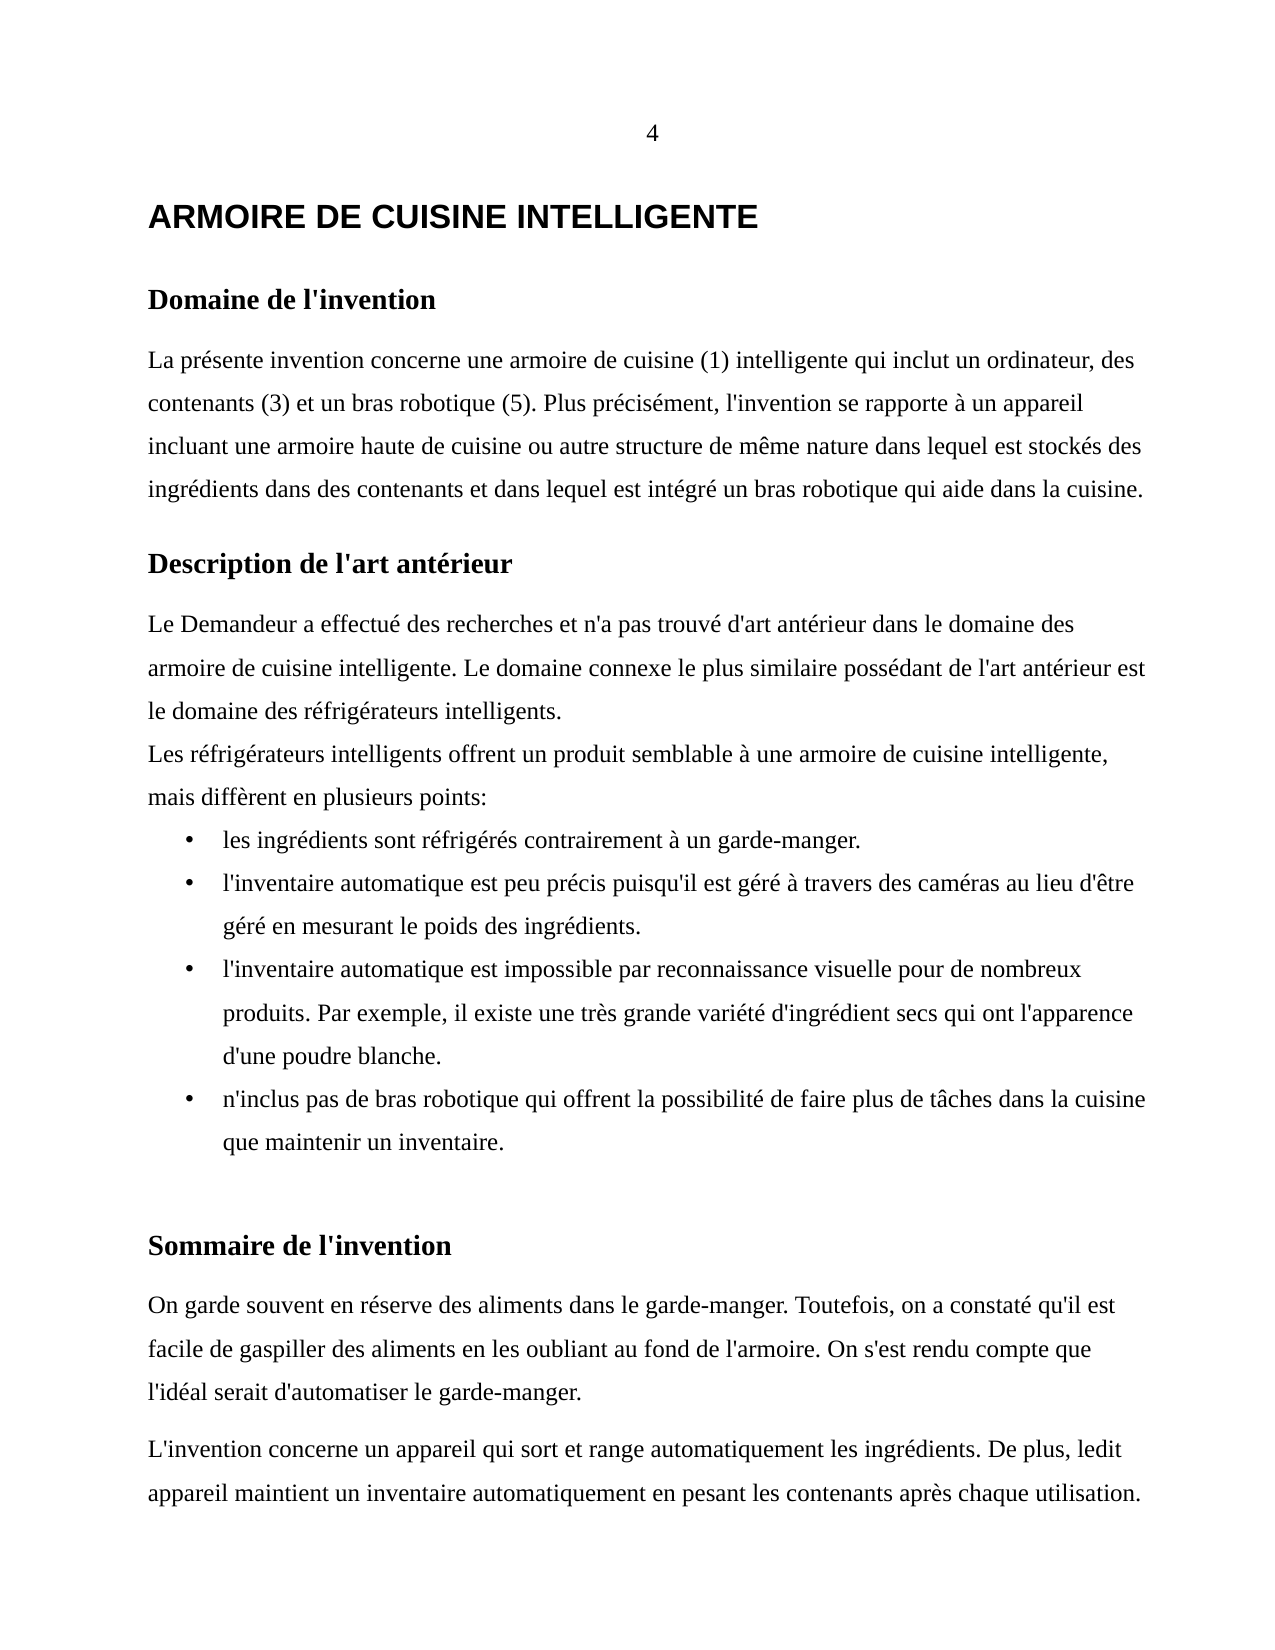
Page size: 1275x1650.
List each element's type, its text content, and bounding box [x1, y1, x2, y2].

list les ingrédients sont réfrigérés contrairement à un garde-manger. [185, 825, 1157, 854]
text Le Demandeur a effectué des recherches et n'a pas trouvé d'art antérieur dans le domaine des armoire de cuisine intelligente. Le domaine connexe le plus similaire possédant de l'art antérieur est le domaine des réfrigérateurs intelligents. [148, 609, 1157, 724]
list n'inclus pas de bras robotique qui offrent la possibilité de faire plus de tâches dans la cuisine que maintenir un inventaire. [185, 1084, 1157, 1156]
text La présente invention concerne une armoire de cuisine (1) intelligente qui inclut un ordinateur, des contenants (3) et un bras robotique (5). Plus précisément, l'invention se rapporte à un appareil incluant une armoire haute de cuisine ou autre structure de même nature dans lequel est stockés des ingrédients dans des contenants et dans lequel est intégré un bras robotique qui aide dans la cuisine. [148, 345, 1157, 503]
subtitle ARMOIRE DE CUISINE INTELLIGENTE [148, 197, 1157, 236]
subtitle Description de l'art antérieur [148, 547, 1157, 580]
text L'invention concerne un appareil qui sort et range automatiquement les ingrédients. De plus, ledit appareil maintient un inventaire automatiquement en pesant les contenants après chaque utilisation. [148, 1434, 1157, 1506]
subtitle Sommaire de l'invention [148, 1228, 1157, 1261]
text Les réfrigérateurs intelligents offrent un produit semblable à une armoire de cuisine intelligente, mais diffèrent en plusieurs points: [148, 739, 1157, 811]
text On garde souvent en réserve des aliments dans le garde-manger. Toutefois, on a constaté qu'il est facile de gaspiller des aliments en les oubliant au fond de l'armoire. On s'est rendu compte que l'idéal serait d'automatiser le garde-manger. [148, 1291, 1157, 1406]
list l'inventaire automatique est impossible par reconnaissance visuelle pour de nombreux produits. Par exemple, il existe une très grande variété d'ingrédient secs qui ont l'apparence d'une poudre blanche. [185, 954, 1157, 1069]
list l'inventaire automatique est peu précis puisqu'il est géré à travers des caméras au lieu d'être géré en mesurant le poids des ingrédients. [185, 868, 1157, 940]
subtitle Domaine de l'invention [148, 282, 1157, 316]
